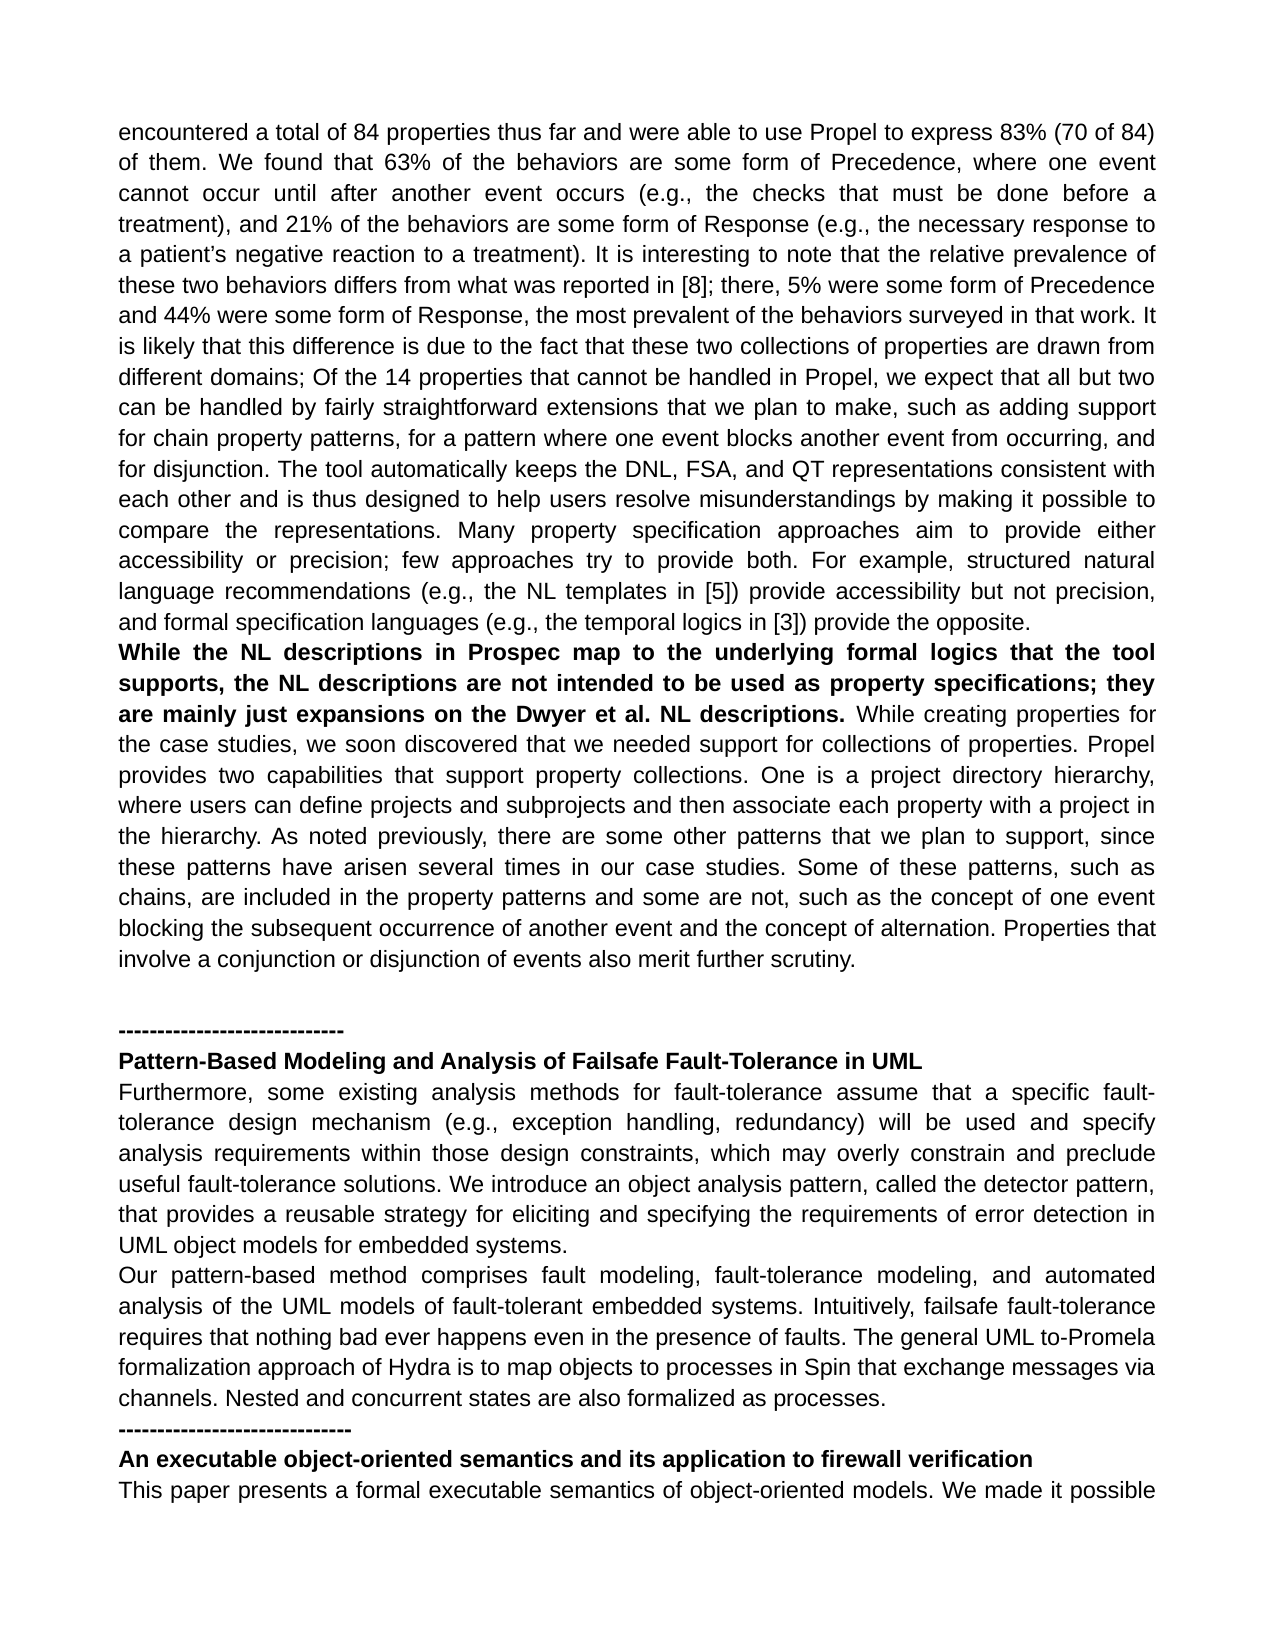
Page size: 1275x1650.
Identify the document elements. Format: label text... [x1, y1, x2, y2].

text Pattern-Based Modeling and Analysis of Failsafe Fault-Tolerance in UML [118, 1047, 1157, 1074]
text encountered a total of 84 properties thus far and were able to use Propel to express 83% (70 of 84) of them. We found that 63% of the behaviors are some form of Precedence, where one event cannot occur until after another event occurs (e.g., the checks that must be done before a treatment), and 21% of the behaviors are some form of Response (e.g., the necessary response to a patient’s negative reaction to a treatment). It is interesting to note that the relative prevalence of these two behaviors differs from what was reported in [8]; there, 5% were some form of Precedence and 44% were some form of Response, the most prevalent of the behaviors surveyed in that work. It is likely that this difference is due to the fact that these two collections of properties are drawn from different domains; Of the 14 properties that cannot be handled in Propel, we expect that all but two can be handled by fairly straightforward extensions that we plan to make, such as adding support for chain property patterns, for a pattern where one event blocks another event from occurring, and for disjunction. The tool automatically keeps the DNL, FSA, and QT representations consistent with each other and is thus designed to help users resolve misunderstandings by making it possible to compare the representations. Many property specification approaches aim to provide either accessibility or precision; few approaches try to provide both. For example, structured natural language recommendations (e.g., the NL templates in [5]) provide accessibility but not precision, and formal specification languages (e.g., the temporal logics in [3]) provide the opposite. [118, 118, 1157, 635]
text Furthermore, some existing analysis methods for fault-tolerance assume that a specific fault-tolerance design mechanism (e.g., exception handling, redundancy) will be used and specify analysis requirements within those design constraints, which may overly constrain and preclude useful fault-tolerance solutions. We introduce an object analysis pattern, called the detector pattern, that provides a reusable strategy for eliciting and specifying the requirements of error detection in UML object models for embedded systems. [118, 1078, 1157, 1258]
text An executable object-oriented semantics and its application to firewall verification [118, 1446, 1157, 1472]
text This paper presents a formal executable semantics of object-oriented models. We made it possible [118, 1476, 1157, 1503]
text ------------------------------ [118, 1415, 1157, 1442]
text Our pattern-based method comprises fault modeling, fault-tolerance modeling, and automated analysis of the UML models of fault-tolerant embedded systems. Intuitively, failsafe fault-tolerance requires that nothing bad ever happens even in the presence of faults. The general UML to-Promela formalization approach of Hydra is to map objects to processes in Spin that exchange messages via channels. Nested and concurrent states are also formalized as processes. [118, 1262, 1157, 1411]
text While the NL descriptions in Prospec map to the underlying formal logics that the tool supports, the NL descriptions are not intended to be used as property specifications; they are mainly just expansions on the Dwyer et al. NL descriptions. While creating properties for the case studies, we soon discovered that we needed support for collections of properties. Propel provides two capabilities that support property collections. One is a project directory hierarchy, where users can define projects and subprojects and then associate each property with a project in the hierarchy. As noted previously, there are some other patterns that we plan to support, since these patterns have arisen several times in our case studies. Some of these patterns, such as chains, are included in the property patterns and some are not, such as the concept of one event blocking the subsequent occurrence of another event and the concept of alternation. Properties that involve a conjunction or disjunction of events also merit further scrutiny. [118, 639, 1157, 972]
text ----------------------------- [118, 1017, 1157, 1044]
